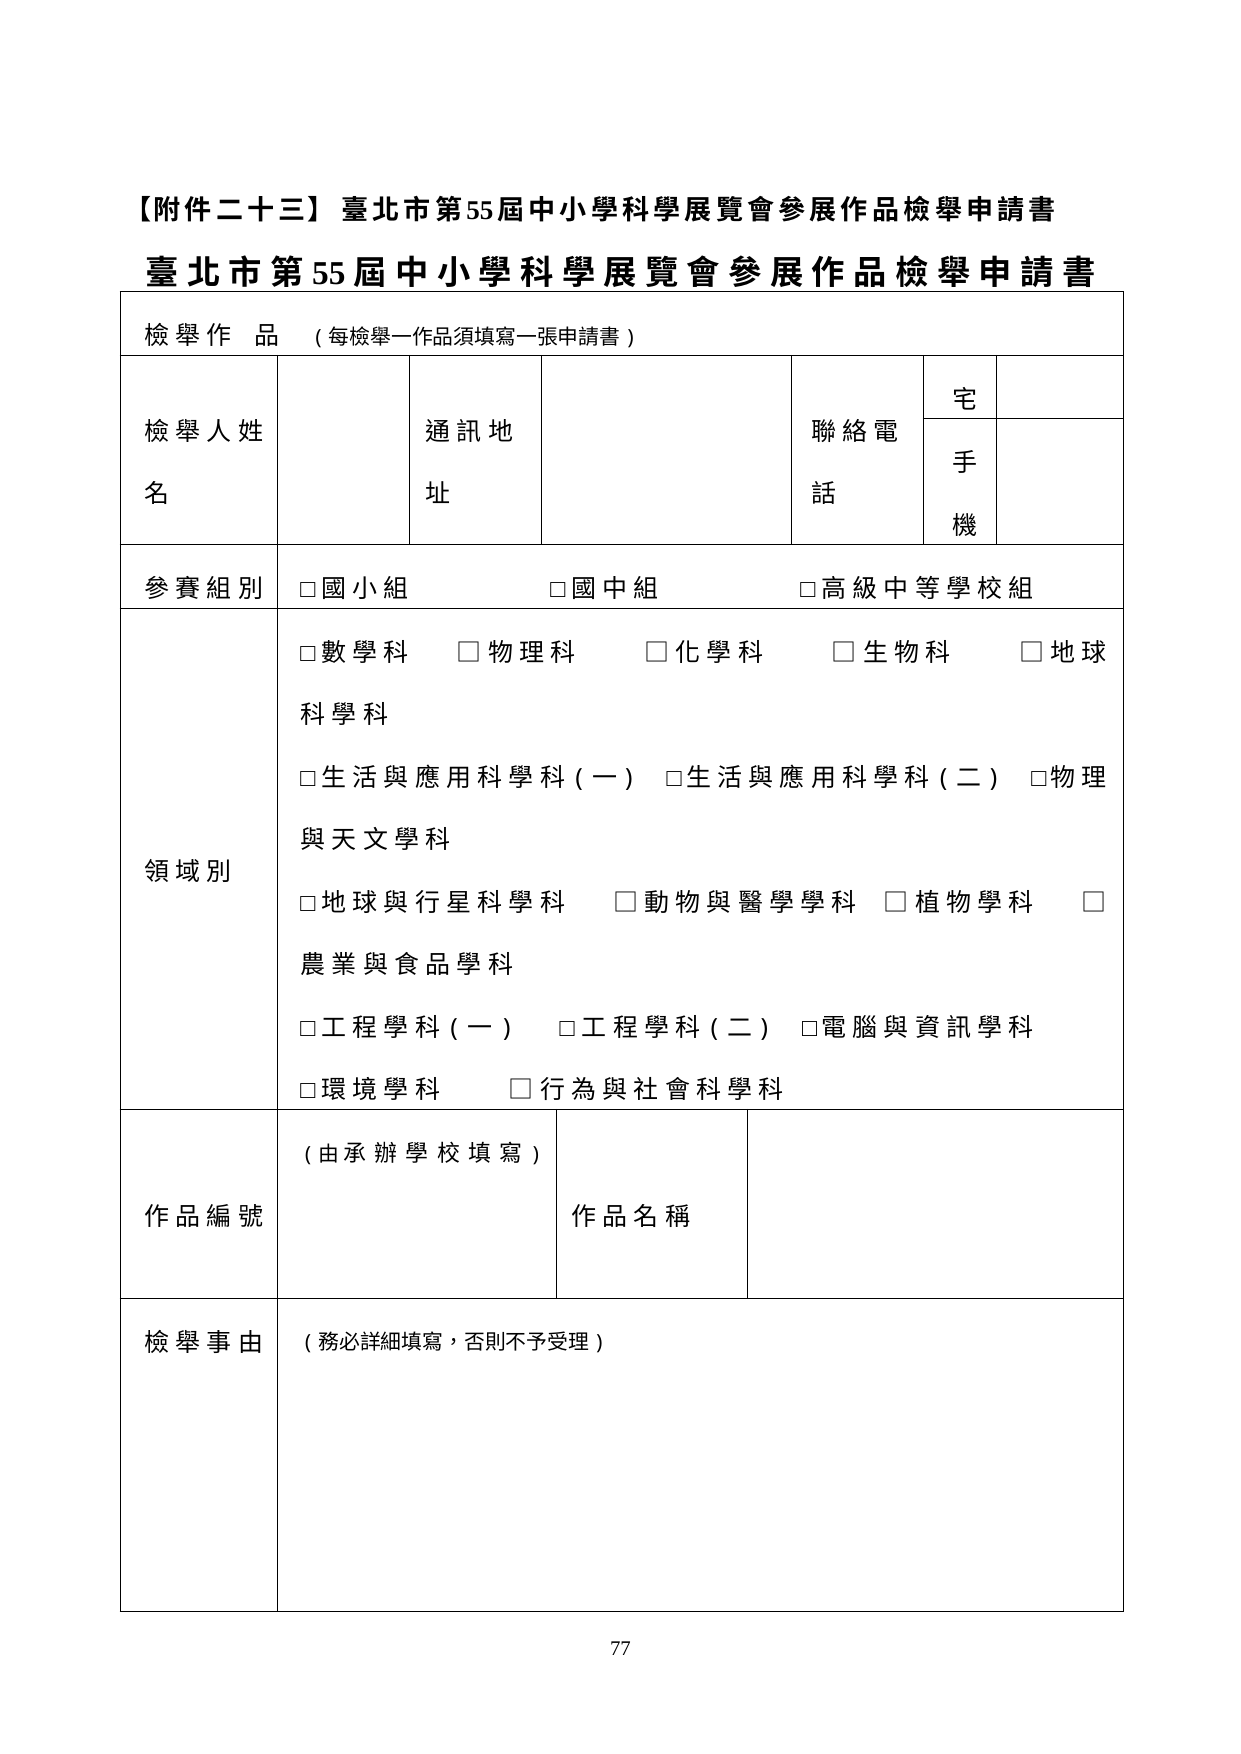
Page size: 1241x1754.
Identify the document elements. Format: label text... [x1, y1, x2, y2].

table_cell [278, 356, 409, 544]
table_header 檢舉作品 (每檢舉一作品須填寫一張申請書) [121, 292, 1123, 355]
text 臺北市第55屆中小學科學展覽會參展作品檢舉申請書 [120, 229, 1120, 291]
table_cell [542, 356, 791, 544]
table_cell [997, 419, 1123, 544]
table_cell 聯絡電話 [792, 356, 923, 544]
table_cell [997, 356, 1123, 418]
table_cell (由承辦學校填寫) [278, 1110, 556, 1297]
table_cell 通訊地址 [410, 356, 541, 544]
table_cell 檢舉事由 [121, 1299, 277, 1611]
table_cell □國小組 □國中組 □高級中等學校組 [278, 545, 1123, 608]
table_cell 領域別 [121, 609, 277, 1109]
table_cell [748, 1110, 1123, 1297]
table_cell (務必詳細填寫，否則不予受理) [278, 1299, 1123, 1611]
table_cell 手機 [924, 419, 996, 544]
table_cell 作品編號 [121, 1110, 277, 1297]
table_cell 作品名稱 [557, 1110, 747, 1297]
table_cell 參賽組別 [121, 545, 277, 608]
table_cell □數學科 □物理科 □化學科 □生物科 □地球科學科 □生活與應用科學科(一) □生活與應用科學科(二) □物理與天文學科 □地球與行星科學科 □動物與醫學學科 □植物學科 □農業與食品學科 □工程學科(一) □工程學科(二) □電腦與資訊學科 □環境學科 □行為與社會科學科 [278, 609, 1123, 1109]
table_cell 檢舉人姓名 [121, 356, 277, 544]
table_cell 宅 [924, 356, 996, 418]
text 【附件二十三】臺北市第55屆中小學科學展覽會參展作品檢舉申請書 [120, 166, 1120, 229]
